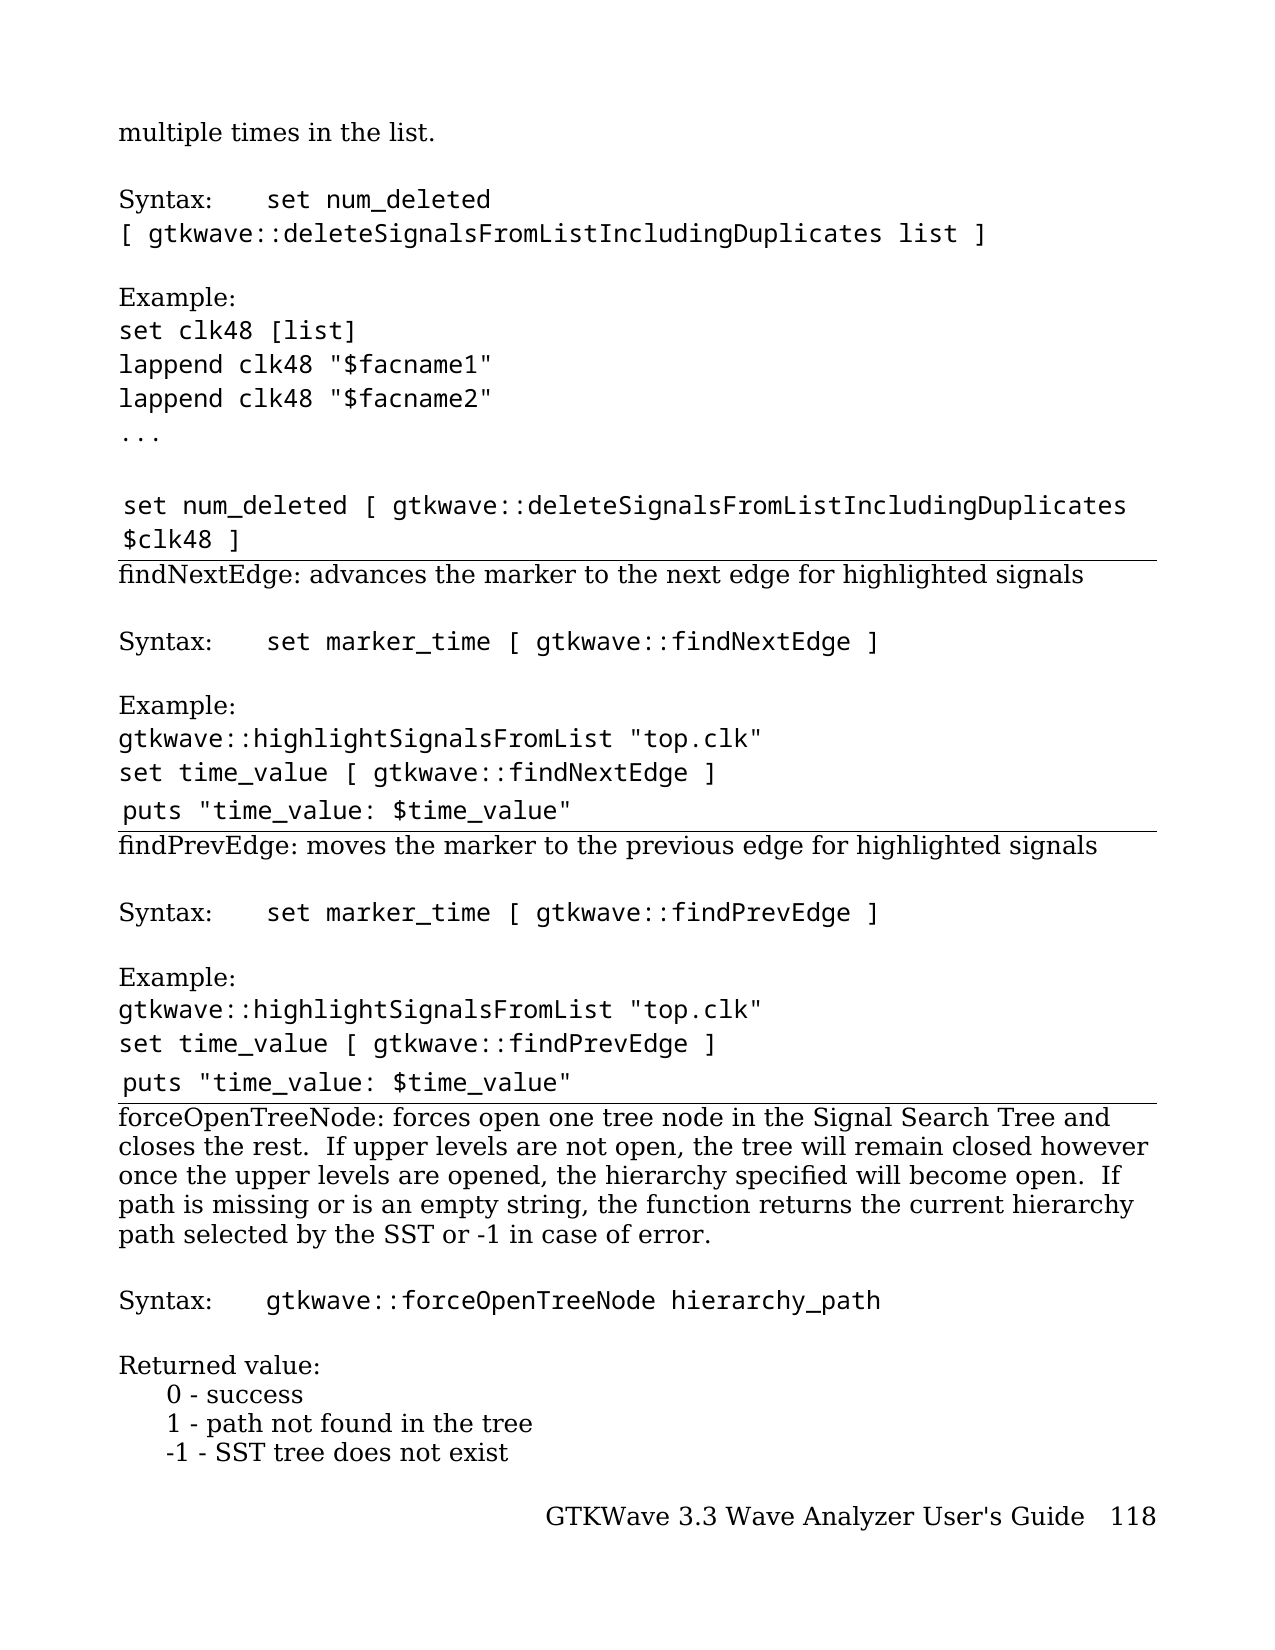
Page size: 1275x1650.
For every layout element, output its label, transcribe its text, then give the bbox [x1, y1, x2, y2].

text findPrevEdge: moves the marker to the previous edge for highlighted signals [118, 832, 1157, 861]
text gtkwave::highlightSignalsFromList "top.clk" [118, 992, 1157, 1026]
text forceOpenTreeNode: forces open one tree node in the Signal Search Tree and closes the rest. If upper levels are not open, the tree will remain closed however once the upper levels are opened, the hierarchy specified will become open. If path is missing or is an empty string, the function returns the current hierarchy path selected by the SST or -1 in case of error. [118, 1104, 1157, 1249]
text -1 - SST tree does not exist [118, 1439, 1157, 1468]
text gtkwave::highlightSignalsFromList "top.clk" [118, 721, 1157, 754]
text puts "time_value: $time_value" [118, 789, 1157, 831]
text ... [118, 415, 1157, 449]
text Returned value: [118, 1351, 1157, 1380]
text puts "time_value: $time_value" [118, 1060, 1157, 1103]
text set time_value [ gtkwave::findPrevEdge ] [118, 1026, 1157, 1060]
text lappend clk48 "$facname2" [118, 381, 1157, 415]
text lappend clk48 "$facname1" [118, 347, 1157, 381]
text Syntax: gtkwave::forceOpenTreeNode hierarchy_path [118, 1283, 1157, 1317]
text multiple times in the list. [118, 118, 1157, 147]
text Syntax: set marker_time [ gtkwave::findNextEdge ] [118, 623, 1157, 657]
text set time_value [ gtkwave::findNextEdge ] [118, 754, 1157, 789]
text Syntax: set num_deleted [ gtkwave::deleteSignalsFromListIncludingDuplicates list ] [118, 181, 1157, 249]
text 0 - success [118, 1380, 1157, 1409]
text Syntax: set marker_time [ gtkwave::findPrevEdge ] [118, 895, 1157, 929]
text set num_deleted [ gtkwave::deleteSignalsFromListIncludingDuplicates $clk48 ] [118, 483, 1157, 560]
text Example: [118, 691, 1157, 721]
text 1 - path not found in the tree [118, 1409, 1157, 1439]
text Example: [118, 283, 1157, 313]
text set clk48 [list] [118, 313, 1157, 347]
text Example: [118, 963, 1157, 992]
text findNextEdge: advances the marker to the next edge for highlighted signals [118, 561, 1157, 589]
